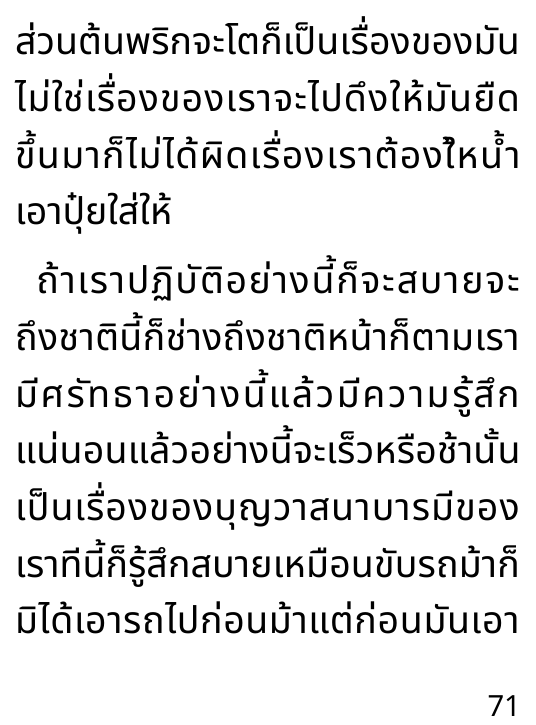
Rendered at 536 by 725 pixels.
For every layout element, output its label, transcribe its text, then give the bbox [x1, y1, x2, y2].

text ส่วนต้นพริกจะโตก็เป็นเรื่องของมันไม่ใช่เรื่องของเราจะไปดึงให้มันยืดขึ้นมาก็ไม่ได้ผิดเรื่องเราต้องใ้หน้ำเอาปุ๋ยใส่ให้ [15, 15, 521, 242]
text ถ้าเราปฏิบัติอย่างนี้ก็จะสบายจะถึงชาตินี้ก็ช่างถึงชาติหน้าก็ตามเรามีศรัทธาอย่างนี้แล้วมีความรู้สึกแน่นอนแล้วอย่างนี้จะเร็วหรือช้านั้นเป็นเรื่องของบุญวาสนาบารมีของเราทีนี้ก็รู้สึกสบายเหมือนขับรถม้าก็มิได้เอารถไปก่อนม้าแต่ก่อนมันเอา [15, 254, 521, 651]
